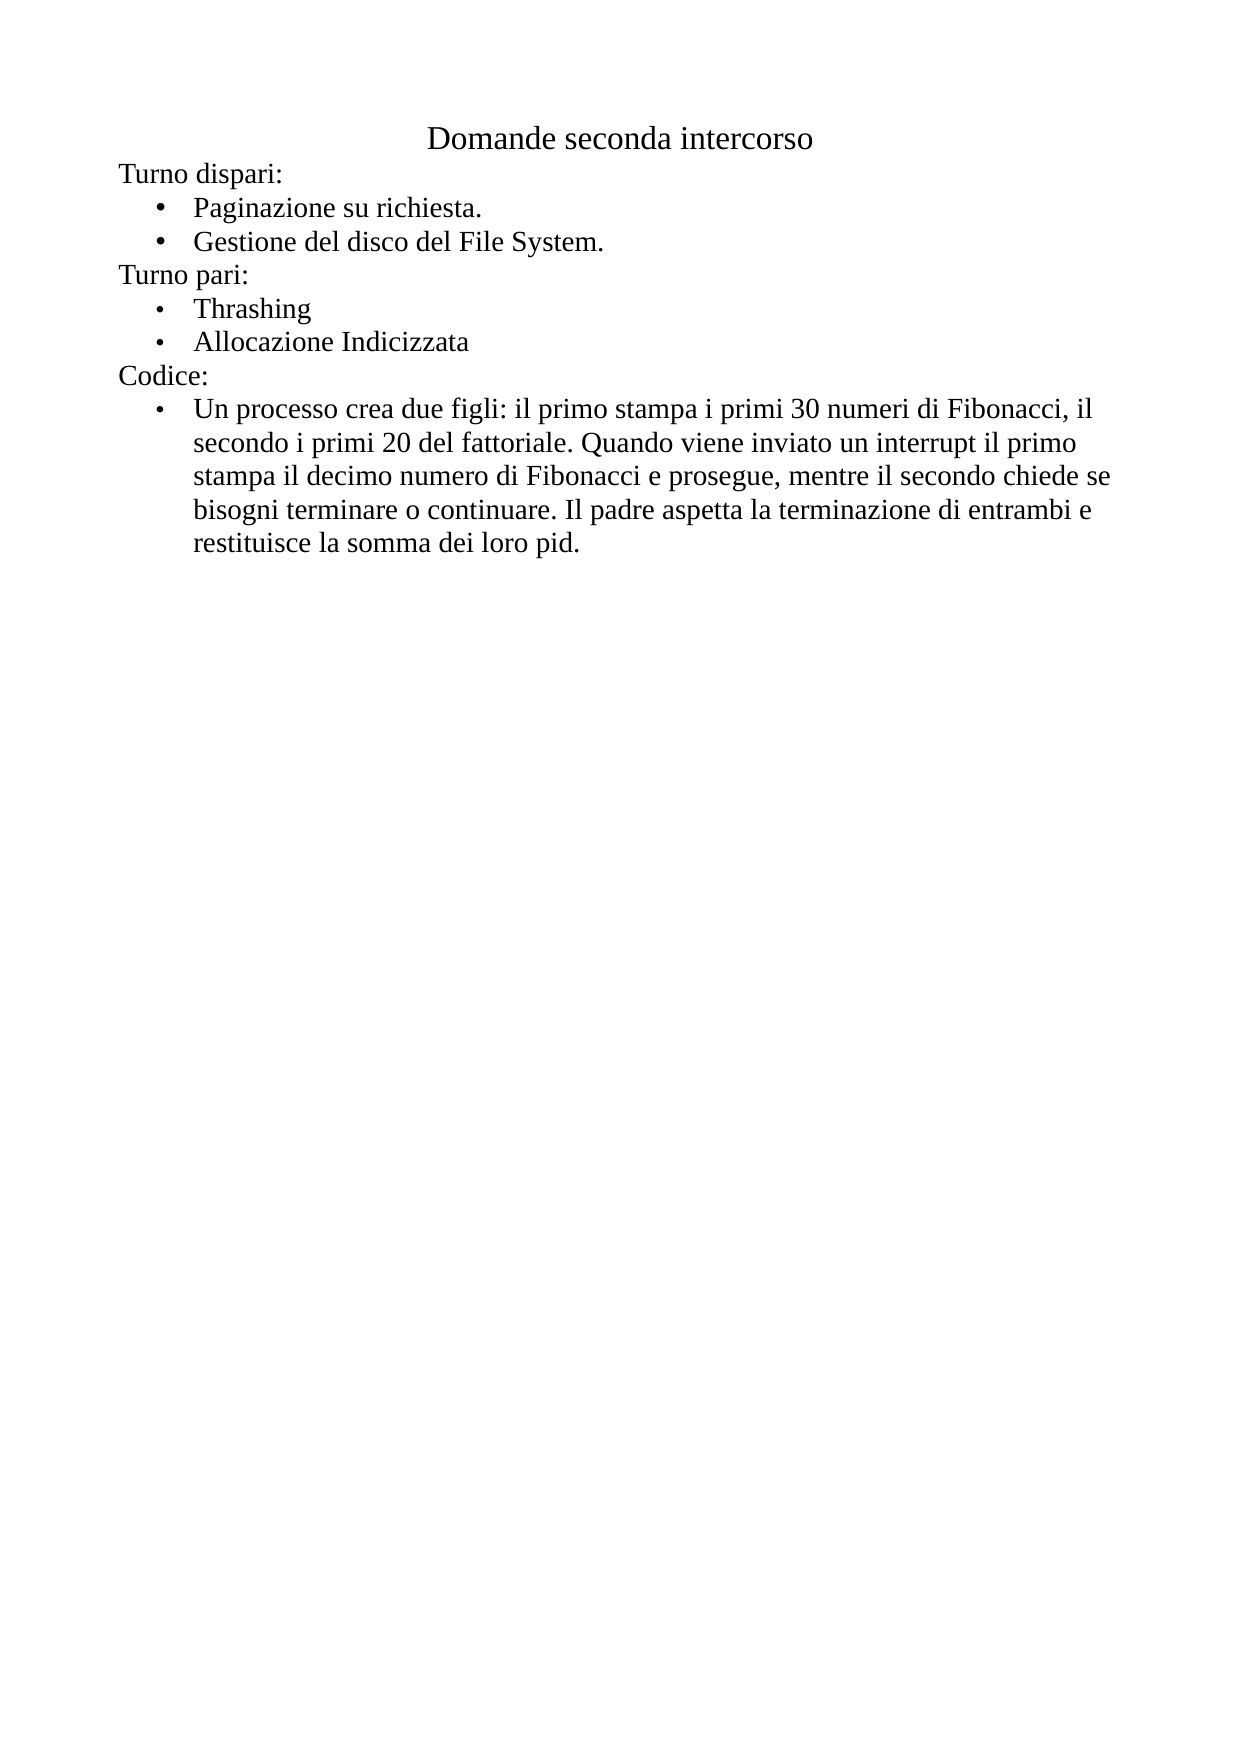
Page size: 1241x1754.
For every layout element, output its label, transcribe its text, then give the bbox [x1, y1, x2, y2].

list Gestione del disco del File System. [156, 224, 1122, 257]
text Turno dispari: [118, 156, 1122, 190]
list Un processo crea due figli: il primo stampa i primi 30 numeri di Fibonacci, il secondo i primi 20 del fattoriale. Quando viene inviato un interrupt il primo stampa il decimo numero di Fibonacci e prosegue, mentre il secondo chiede se bisogni terminare o continuare. Il padre aspetta la terminazione di entrambi e restituisce la somma dei loro pid. [156, 391, 1122, 559]
list Allocazione Indicizzata [156, 324, 1122, 358]
list Thrashing [156, 291, 1122, 324]
text Domande seconda intercorso [118, 118, 1122, 156]
list Paginazione su richiesta. [156, 190, 1122, 224]
text Turno pari: [118, 257, 1122, 291]
text Codice: [118, 358, 1122, 391]
